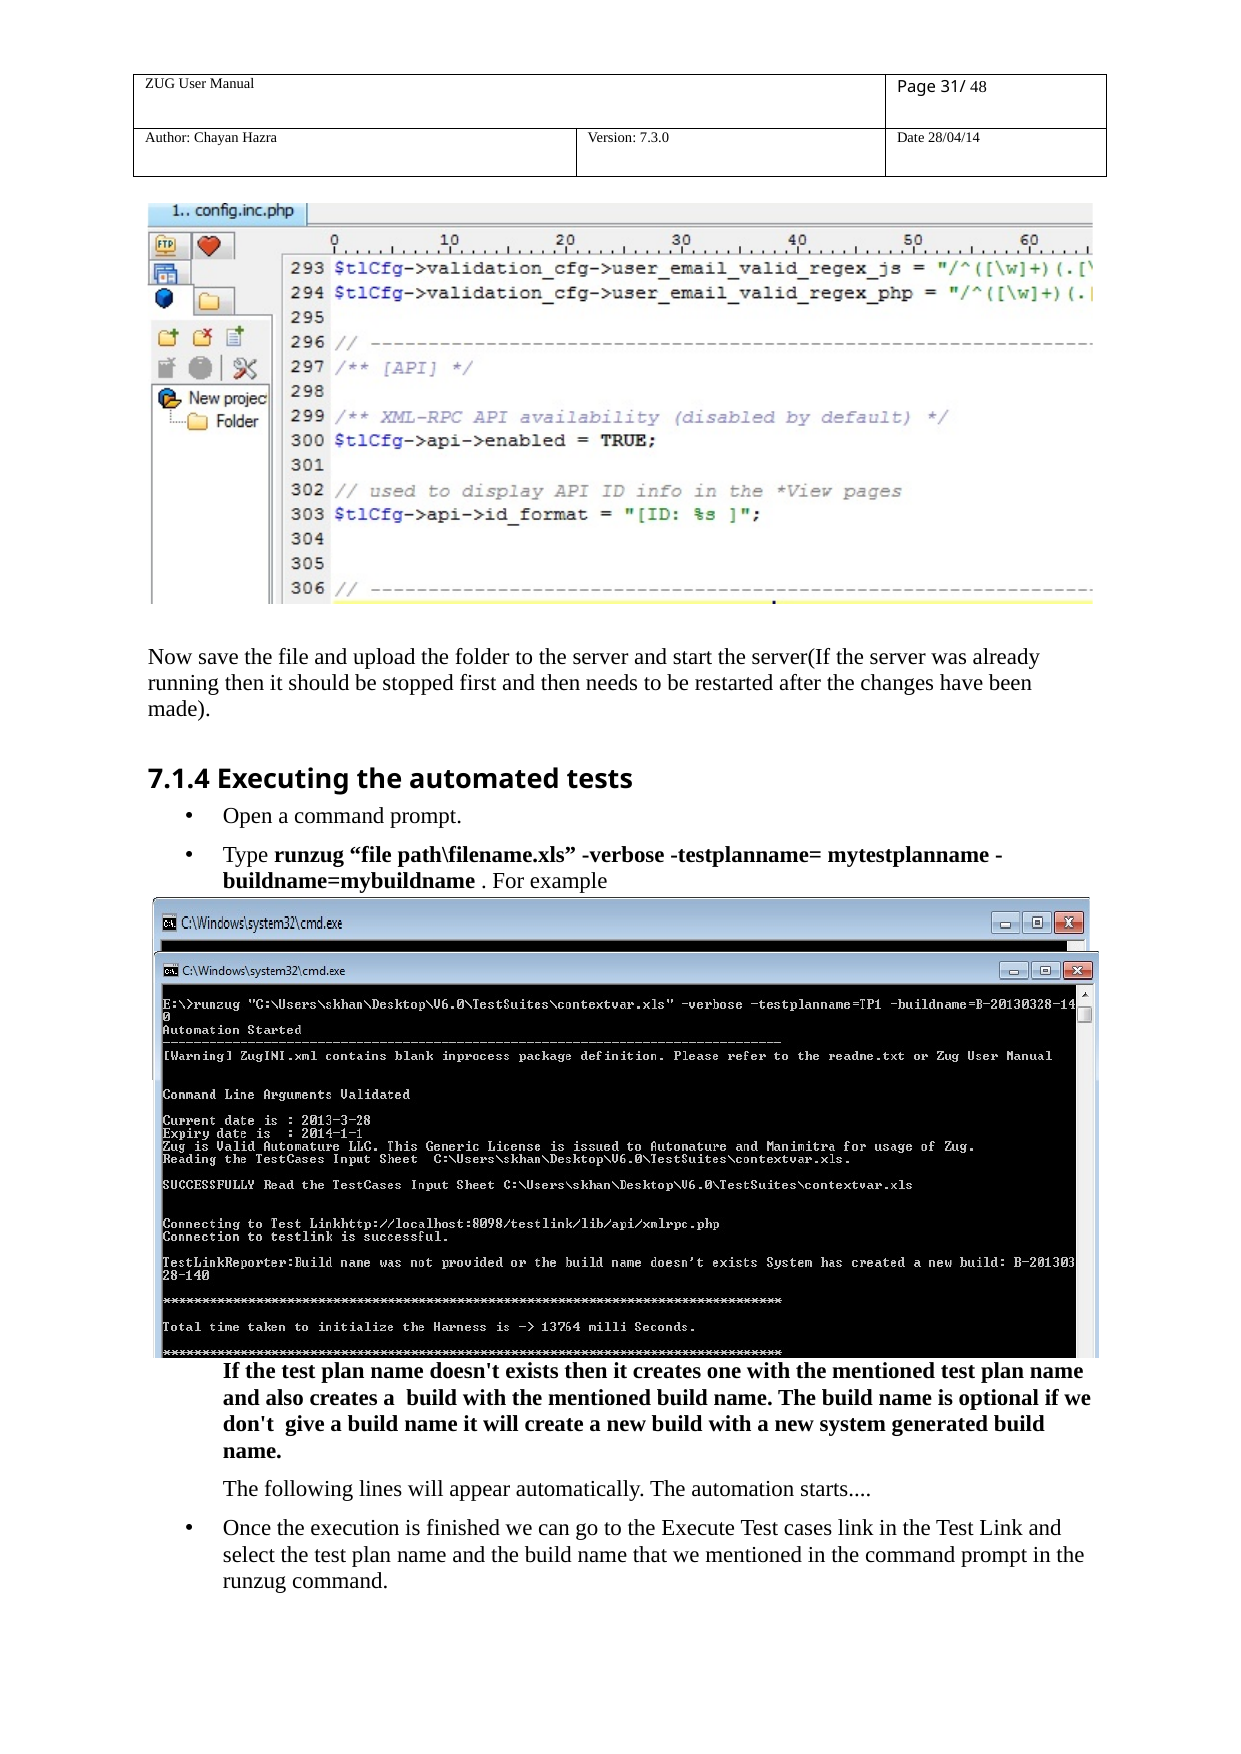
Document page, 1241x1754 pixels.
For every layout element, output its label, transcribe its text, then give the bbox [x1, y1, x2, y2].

list Type runzug “file path\filename.xls” -verbose -testplanname= mytestplanname -buildname=mybuildname . For example [185, 841, 1092, 894]
subtitle 7.1.4 Executing the automated tests [148, 759, 1092, 796]
picture [153, 951, 1099, 1358]
text Now save the file and upload the folder to the server and start the server(If the server was already running then it should be stopped first and then needs to be restarted after the changes have been made). [148, 643, 1092, 722]
list Once the execution is finished we can go to the Execute Test cases link in the Test Link and select the test plan name and the build name that we mentioned in the command prompt in the runzug command. [185, 1514, 1092, 1593]
picture [147, 203, 1093, 604]
list If the test plan name doesn't exists then it creates one with the mentioned test plan name and also creates a build with the mentioned build name. The build name is optional if we don't give a build name it will create a new build with a new system generated build name. [185, 1358, 1092, 1463]
list The following lines will appear automatically. The automation starts.... [185, 1476, 1092, 1502]
list Open a command prompt. [185, 802, 1092, 829]
